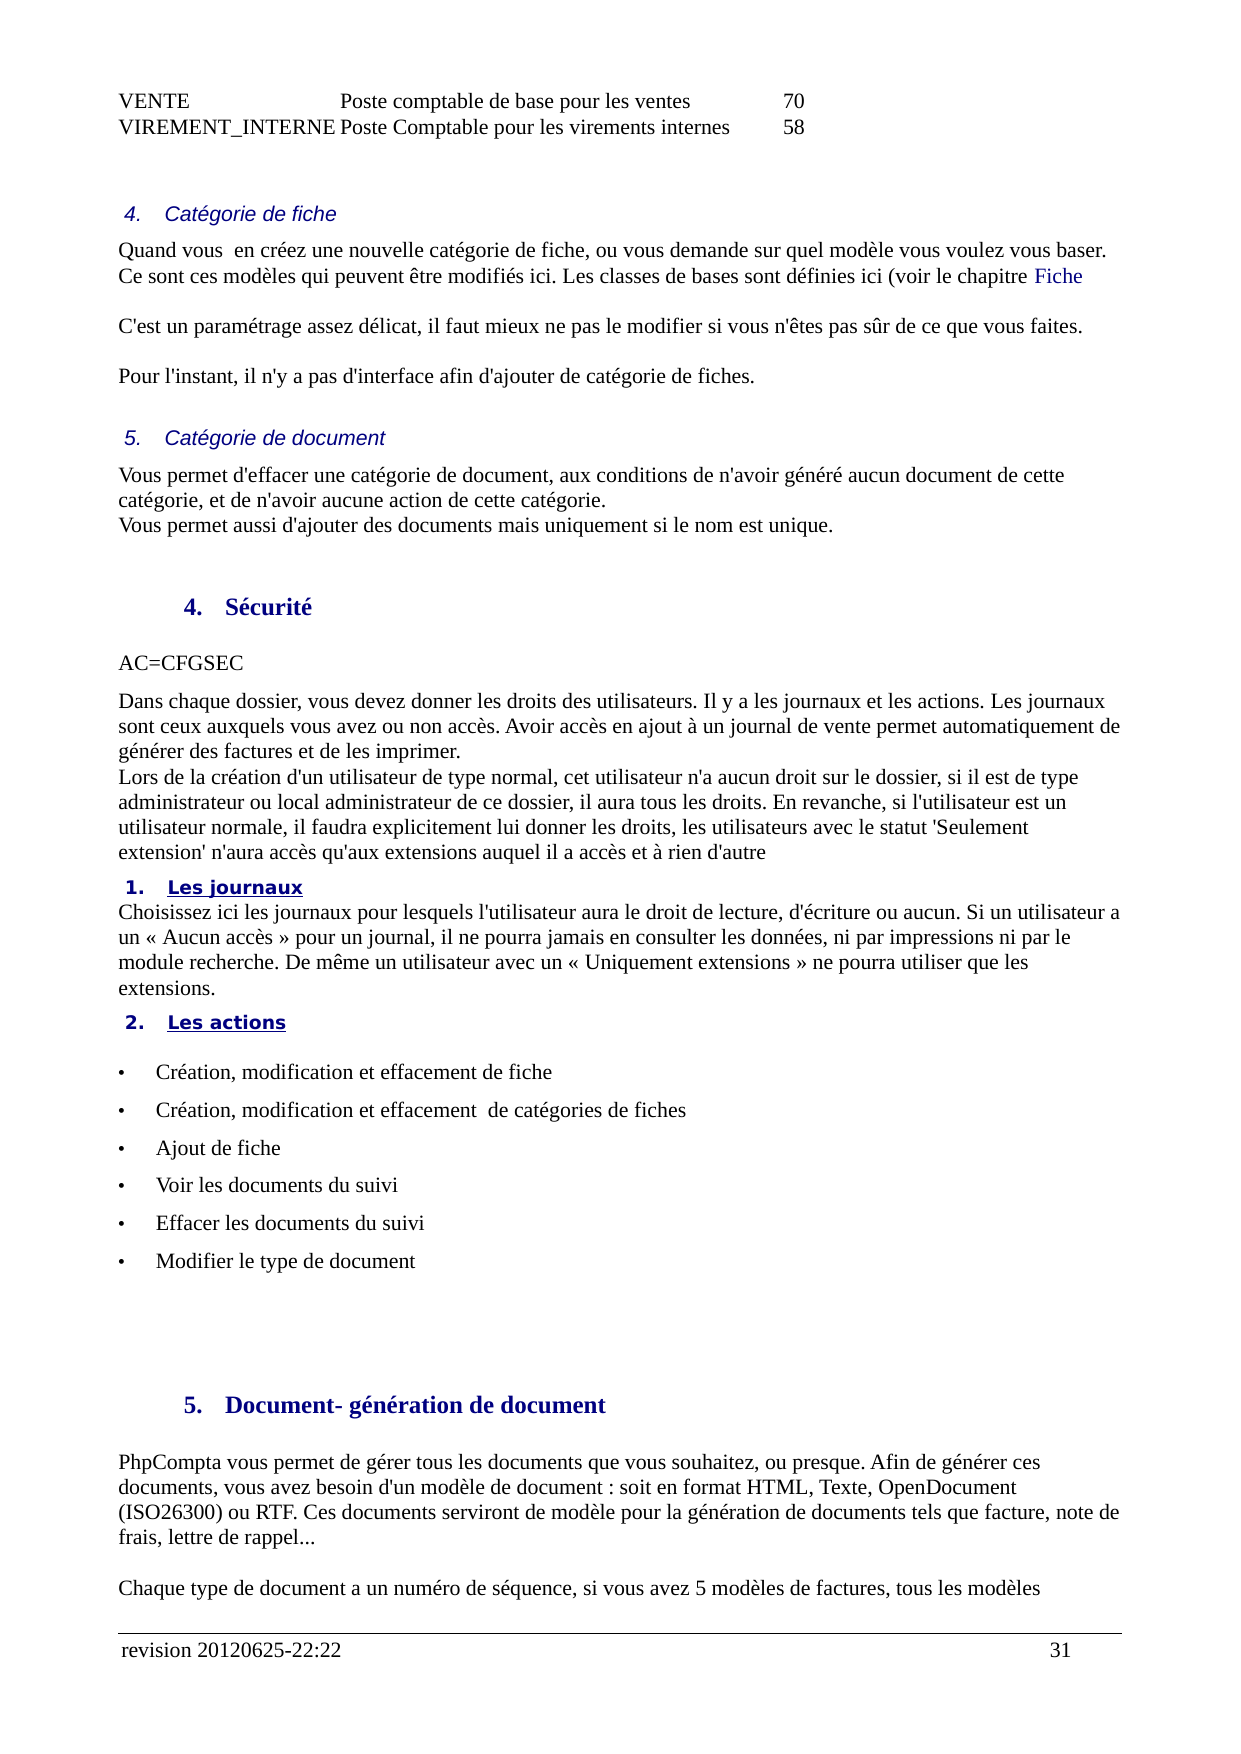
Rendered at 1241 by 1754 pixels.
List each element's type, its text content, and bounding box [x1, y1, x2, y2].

subtitle Catégorie de document [118, 426, 1122, 450]
text Vous permet d'effacer une catégorie de document, aux conditions de n'avoir généré aucun document de cette catégorie, et de n'avoir aucune action de cette catégorie. [118, 462, 1122, 512]
text VENTE Poste comptable de base pour les ventes 70 [118, 88, 1122, 114]
subtitle Les actions [118, 1012, 1122, 1034]
text C'est un paramétrage assez délicat, il faut mieux ne pas le modifier si vous n'êtes pas sûr de ce que vous faites. [118, 313, 1122, 338]
list Création, modification et effacement de fiche [118, 1059, 1122, 1084]
text Choisissez ici les journaux pour lesquels l'utilisateur aura le droit de lecture, d'écriture ou aucun. Si un utilisateur a un « Aucun accès » pour un journal, il ne pourra jamais en consulter les données, ni par impressions ni par le module recherche. De même un utilisateur avec un « Uniquement extensions » ne pourra utiliser que les extensions. [118, 899, 1122, 1000]
text Chaque type de document a un numéro de séquence, si vous avez 5 modèles de factures, tous les modèles [118, 1575, 1122, 1600]
list Création, modification et effacement de catégories de fiches [118, 1097, 1122, 1122]
list Effacer les documents du suivi [118, 1210, 1122, 1235]
subtitle Catégorie de fiche [118, 201, 1122, 226]
subtitle Sécurité [177, 592, 1122, 621]
list Modifier le type de document [118, 1248, 1122, 1273]
subtitle Les journaux [118, 877, 1122, 899]
text VIREMENT_INTERNE Poste Comptable pour les virements internes 58 [118, 114, 1122, 139]
text Vous permet aussi d'ajouter des documents mais uniquement si le nom est unique. [118, 512, 1122, 537]
text Lors de la création d'un utilisateur de type normal, cet utilisateur n'a aucun droit sur le dossier, si il est de type administrateur ou local administrateur de ce dossier, il aura tous les droits. En revanche, si l'utilisateur est un utilisateur normale, il faudra explicitement lui donner les droits, les utilisateurs avec le statut 'Seulement extension' n'aura accès qu'aux extensions auquel il a accès et à rien d'autre [118, 764, 1122, 864]
text Quand vous en créez une nouvelle catégorie de fiche, ou vous demande sur quel modèle vous voulez vous baser. Ce sont ces modèles qui peuvent être modifiés ici. Les classes de bases sont définies ici (voir le chapitre Fiche [118, 237, 1122, 288]
list Ajout de fiche [118, 1135, 1122, 1160]
text AC=CFGSEC [118, 650, 1122, 676]
subtitle Document- génération de document [177, 1391, 1122, 1419]
list Voir les documents du suivi [118, 1172, 1122, 1198]
text Pour l'instant, il n'y a pas d'interface afin d'ajouter de catégorie de fiches. [118, 363, 1122, 389]
text Dans chaque dossier, vous devez donner les droits des utilisateurs. Il y a les journaux et les actions. Les journaux sont ceux auxquels vous avez ou non accès. Avoir accès en ajout à un journal de vente permet automatiquement de générer des factures et de les imprimer. [118, 688, 1122, 764]
text PhpCompta vous permet de gérer tous les documents que vous souhaitez, ou presque. Afin de générer ces documents, vous avez besoin d'un modèle de document : soit en format HTML, Texte, OpenDocument (ISO26300) ou RTF. Ces documents serviront de modèle pour la génération de documents tels que facture, note de frais, lettre de rappel... [118, 1449, 1122, 1549]
